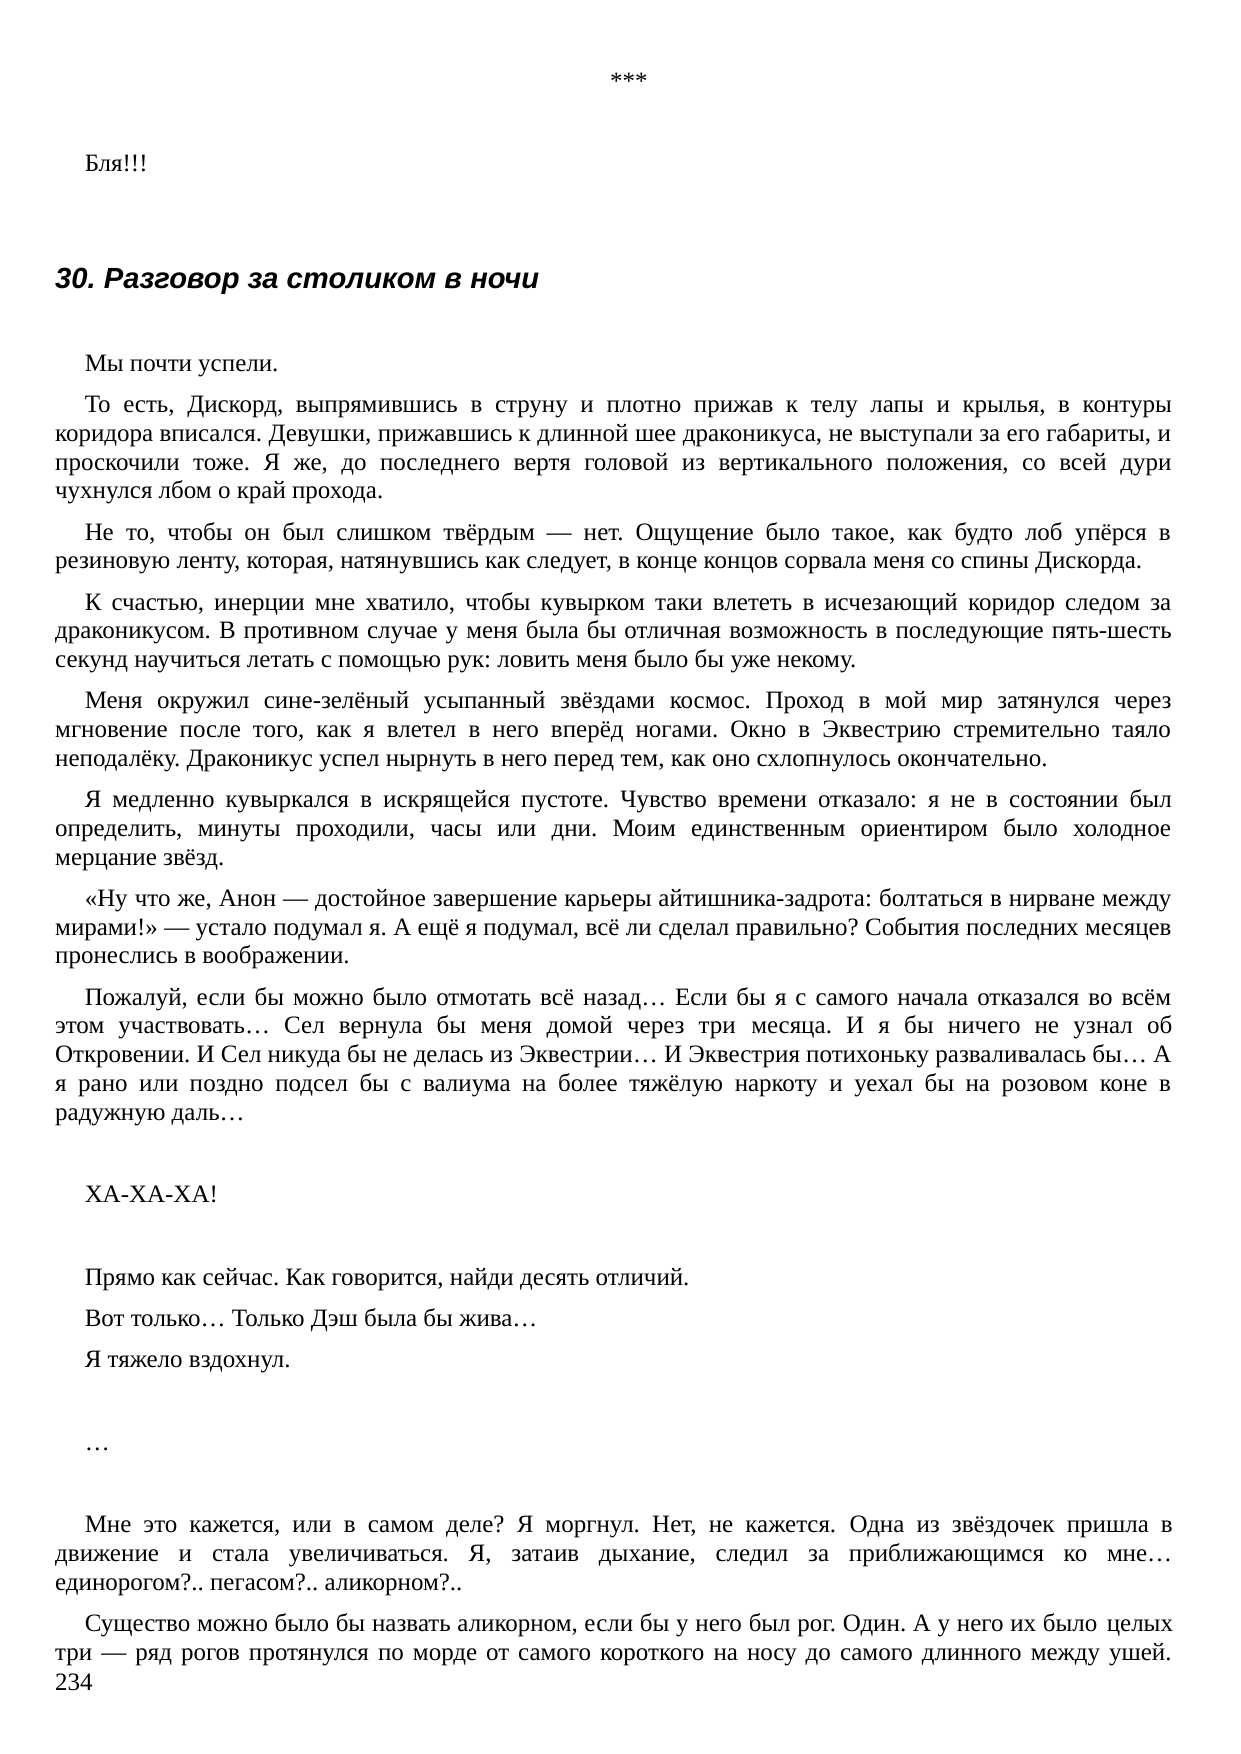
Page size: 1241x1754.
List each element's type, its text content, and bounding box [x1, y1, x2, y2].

text К счастью, инерции мне хватило, чтобы кувырком таки влететь в исчезающий коридор следом за драконикусом. В противном случае у меня была бы отличная возможность в последующие пять-шесть секунд научиться летать с помощью рук: ловить меня было бы уже некому. [55, 587, 1173, 673]
text «Ну что же, Анон — достойное завершение карьеры айтишника-задрота: болтаться в нирване между мирами!» — устало подумал я. А ещё я подумал, всё ли сделал правильно? События последних месяцев пронеслись в воображении. [55, 883, 1173, 969]
text Существо можно было бы назвать аликорном, если бы у него был рог. Один. А у него их было целых три — ряд рогов протянулся по морде от самого короткого на носу до самого длинного между ушей. [55, 1608, 1173, 1666]
text Пожалуй, если бы можно было отмотать всё назад… Если бы я с самого начала отказался во всём этом участвовать… Сел вернула бы меня домой через три месяца. И я бы ничего не узнал об Откровении. И Сел никуда бы не делась из Эквестрии… И Эквестрия потихоньку разваливалась бы… А я рано или поздно подсел бы с валиума на более тяжёлую наркоту и уехал бы на розовом коне в радужную даль… [55, 982, 1173, 1126]
text ХА-ХА-ХА! [55, 1179, 1173, 1208]
text Не то, чтобы он был слишком твёрдым — нет. Ощущение было такое, как будто лоб упёрся в резиновую ленту, которая, натянувшись как следует, в конце концов сорвала меня со спины Дискорда. [55, 517, 1173, 574]
subtitle 30. Разговор за столиком в ночи [55, 261, 1173, 294]
text Я медленно кувыркался в искрящейся пустоте. Чувство времени отказало: я не в состоянии был определить, минуты проходили, часы или дни. Моим единственным ориентиром было холодное мерцание звёзд. [55, 784, 1173, 871]
text … [55, 1427, 1173, 1456]
text Я тяжело вздохнул. [55, 1344, 1173, 1373]
text Прямо как сейчас. Как говорится, найди десять отличий. [55, 1262, 1173, 1291]
text Бля!!! [55, 148, 1173, 177]
text Мне это кажется, или в самом деле? Я моргнул. Нет, не кажется. Одна из звёздочек пришла в движение и стала увеличиваться. Я, затаив дыхание, следил за приближающимся ко мне… единорогом?.. пегасом?.. аликорном?.. [55, 1509, 1173, 1596]
text Мы почти успели. [55, 348, 1173, 377]
text Вот только… Только Дэш была бы жива… [55, 1303, 1173, 1332]
text То есть, Дискорд, выпрямившись в струну и плотно прижав к телу лапы и крылья, в контуры коридора вписался. Девушки, прижавшись к длинной шее драконикуса, не выступали за его габариты, и проскочили тоже. Я же, до последнего вертя головой из вертикального положения, со всей дури чухнулся лбом о край прохода. [55, 389, 1173, 504]
text Меня окружил сине-зелёный усыпанный звёздами космос. Проход в мой мир затянулся через мгновение после того, как я влетел в него вперёд ногами. Окно в Эквестрию стремительно таяло неподалёку. Драконикус успел нырнуть в него перед тем, как оно схлопнулось окончательно. [55, 686, 1173, 772]
text *** [55, 66, 1173, 95]
